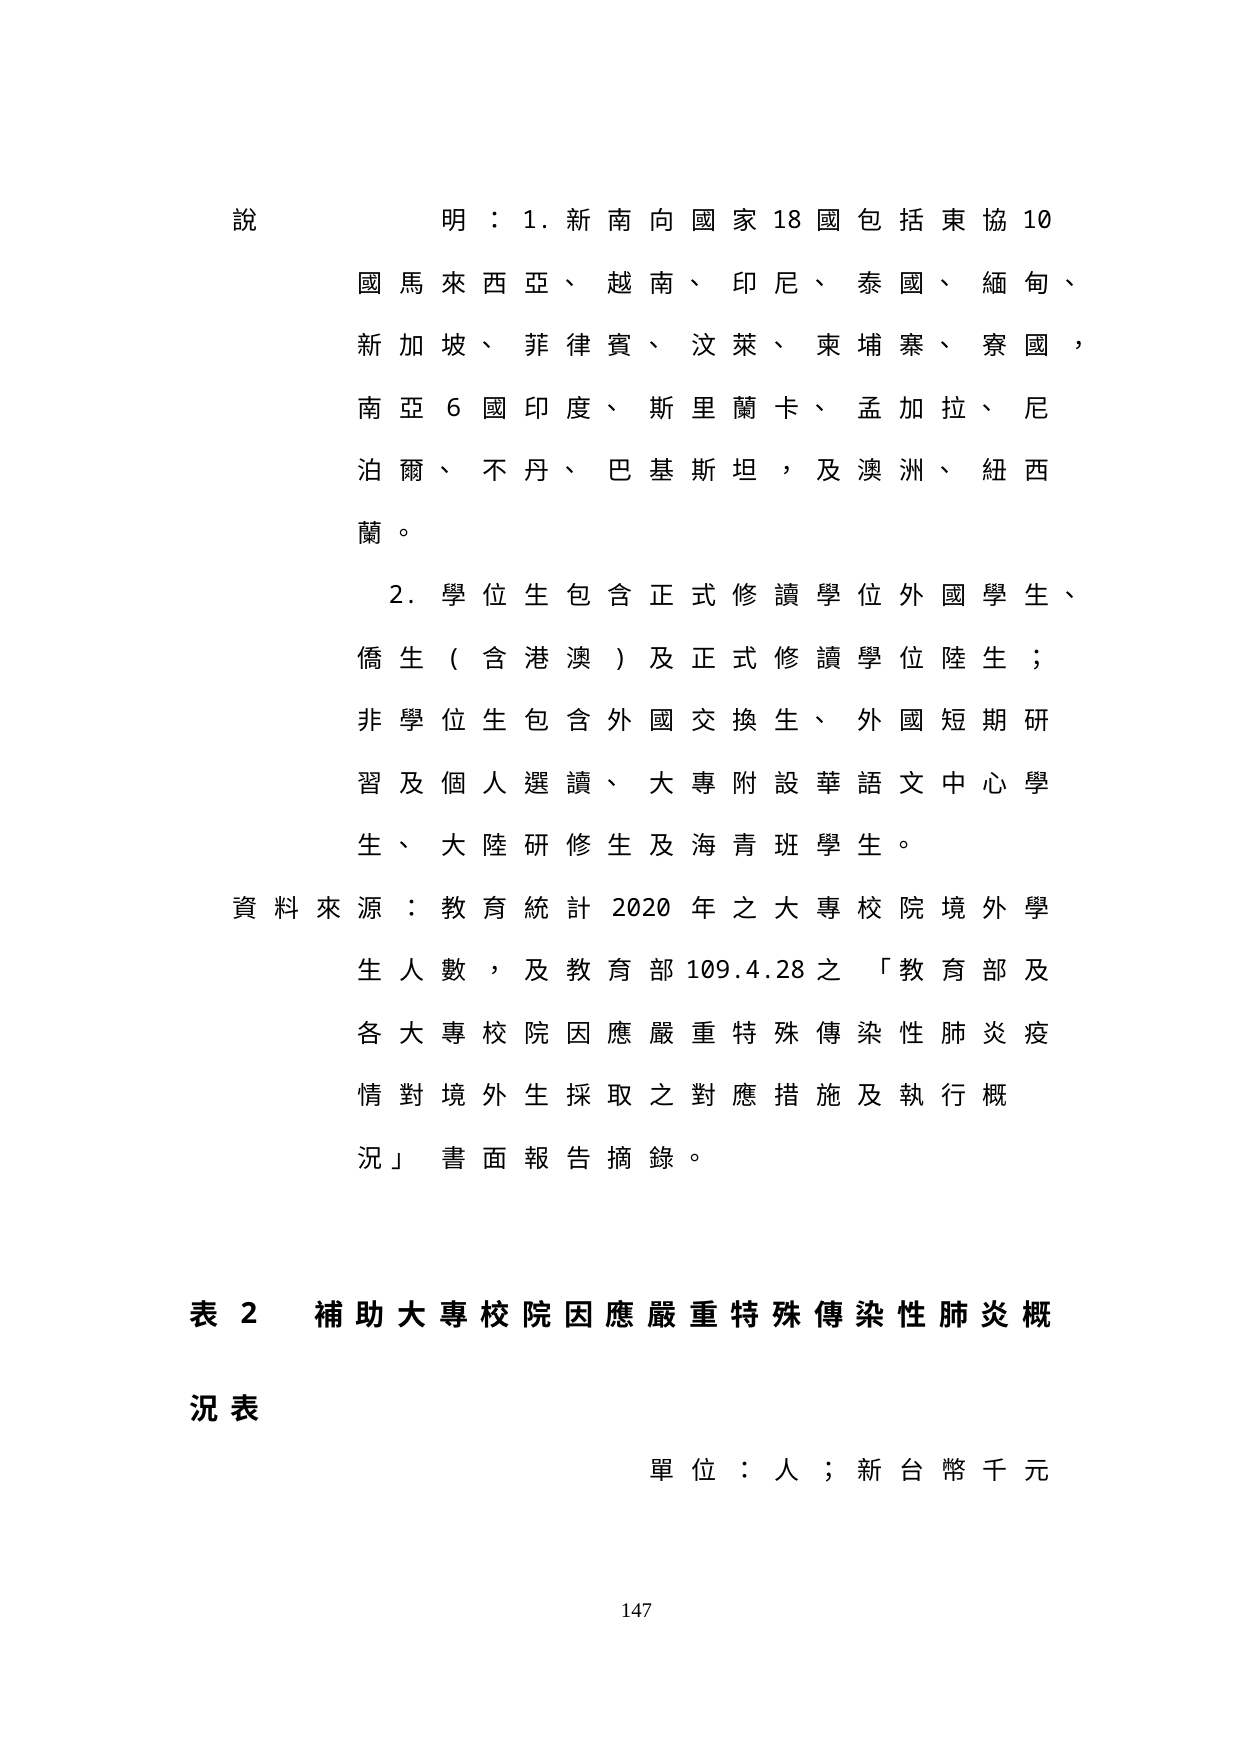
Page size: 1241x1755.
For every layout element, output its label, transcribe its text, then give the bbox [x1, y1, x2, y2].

text 資料來源：教育統計2020年之大專校院境外學生人數，及教育部109.4.28之「教育部及各大專校院因應嚴重特殊傳染性肺炎疫情對境外生採取之對應措施及執行概況」書面報告摘錄。 [184, 865, 1058, 1177]
text 表2 補助大專校院因應嚴重特殊傳染性肺炎概況表 [183, 1240, 1058, 1427]
text 說 明：1.新南向國家18國包括東協10國馬來西亞、越南、印尼、泰國、緬甸、新加坡、菲律賓、汶萊、柬埔寨、寮國，南亞6國印度、斯里蘭卡、孟加拉、尼泊爾、不丹、巴基斯坦，及澳洲、紐西蘭。 [185, 177, 1058, 552]
text 2.學位生包含正式修讀學位外國學生、僑生(含港澳)及正式修讀學位陸生；非學位生包含外國交換生、外國短期研習及個人選讀、大專附設華語文中心學生、大陸研修生及海青班學生。 [185, 552, 1058, 865]
text 單位：人；新台幣千元 [183, 1427, 1058, 1490]
